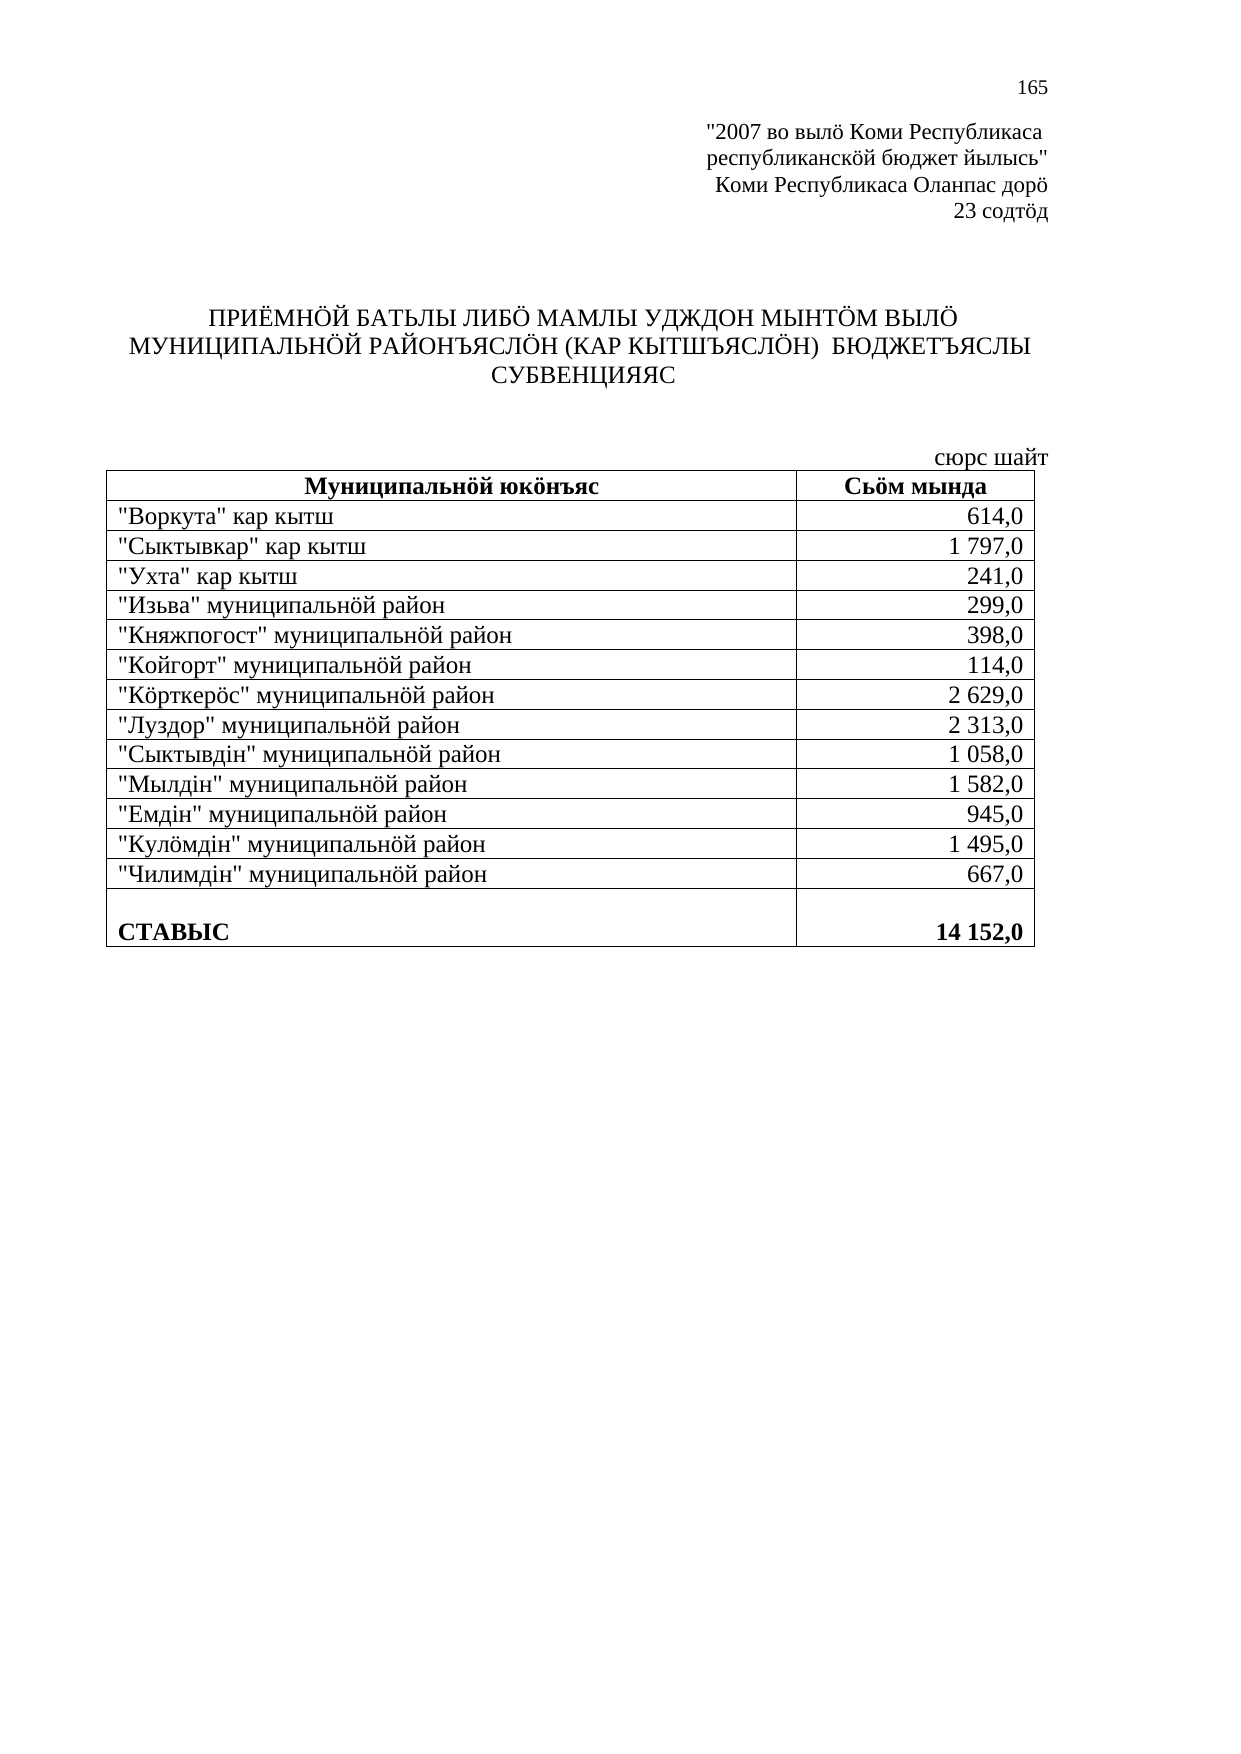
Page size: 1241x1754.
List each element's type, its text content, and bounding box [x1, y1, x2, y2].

table_cell "Кöрткерöс" муниципальнöй район [107, 680, 796, 709]
table_cell 398,0 [797, 620, 1034, 649]
table_cell "Луздор" муниципальнöй район [107, 710, 796, 738]
table_cell СТАВЫС [107, 889, 796, 946]
table_header Муниципальнöй юкöнъяс [107, 471, 796, 500]
table_cell "Сыктывкар" кар кытш [107, 531, 796, 560]
table_cell 667,0 [797, 859, 1034, 887]
text "2007 во вылö Коми Республикаса [118, 118, 1048, 144]
table_cell "Княжпогост" муниципальнöй район [107, 620, 796, 649]
text ПРИЁМНÖЙ БАТЬЛЫ ЛИБÖ МАМЛЫ УДЖДОН МЫНТÖМ ВЫЛÖ МУНИЦИПАЛЬНÖЙ РАЙОНЪЯСЛÖН (КАР КЫТШЪЯСЛÖН) БЮДЖЕТЪЯСЛЫ [118, 303, 1048, 360]
table_cell 2 629,0 [797, 680, 1034, 709]
text сюрс шайт [118, 442, 1048, 470]
table_cell 241,0 [797, 561, 1034, 589]
table_cell "Кулöмдiн" муниципальнöй район [107, 829, 796, 858]
table_cell "Воркута" кар кытш [107, 501, 796, 530]
table_cell "Койгорт" муниципальнöй район [107, 650, 796, 679]
table_cell "Ухта" кар кытш [107, 561, 796, 589]
table_cell 14 152,0 [797, 889, 1034, 946]
table_header Сьöм мында [797, 471, 1034, 500]
table_cell "Чилимдiн" муниципальнöй район [107, 859, 796, 887]
table_cell 945,0 [797, 799, 1034, 828]
table_cell 1 582,0 [797, 769, 1034, 798]
table_cell "Сыктывдiн" муниципальнöй район [107, 740, 796, 768]
table_cell "Изьва" муниципальнöй район [107, 591, 796, 619]
table_cell 1 797,0 [797, 531, 1034, 560]
table_cell 299,0 [797, 591, 1034, 619]
text 23 содтöд [118, 197, 1048, 223]
text Коми Республикаса Оланпас дорö [118, 171, 1048, 197]
table_cell 614,0 [797, 501, 1034, 530]
text республиканскöй бюджет йылысь" [118, 144, 1048, 171]
text СУБВЕНЦИЯЯС [118, 360, 1048, 389]
table_cell 1 058,0 [797, 740, 1034, 768]
table_cell 1 495,0 [797, 829, 1034, 858]
table_cell "Мылдiн" муниципальнöй район [107, 769, 796, 798]
table_cell "Емдiн" муниципальнöй район [107, 799, 796, 828]
table_cell 2 313,0 [797, 710, 1034, 738]
table_cell 114,0 [797, 650, 1034, 679]
